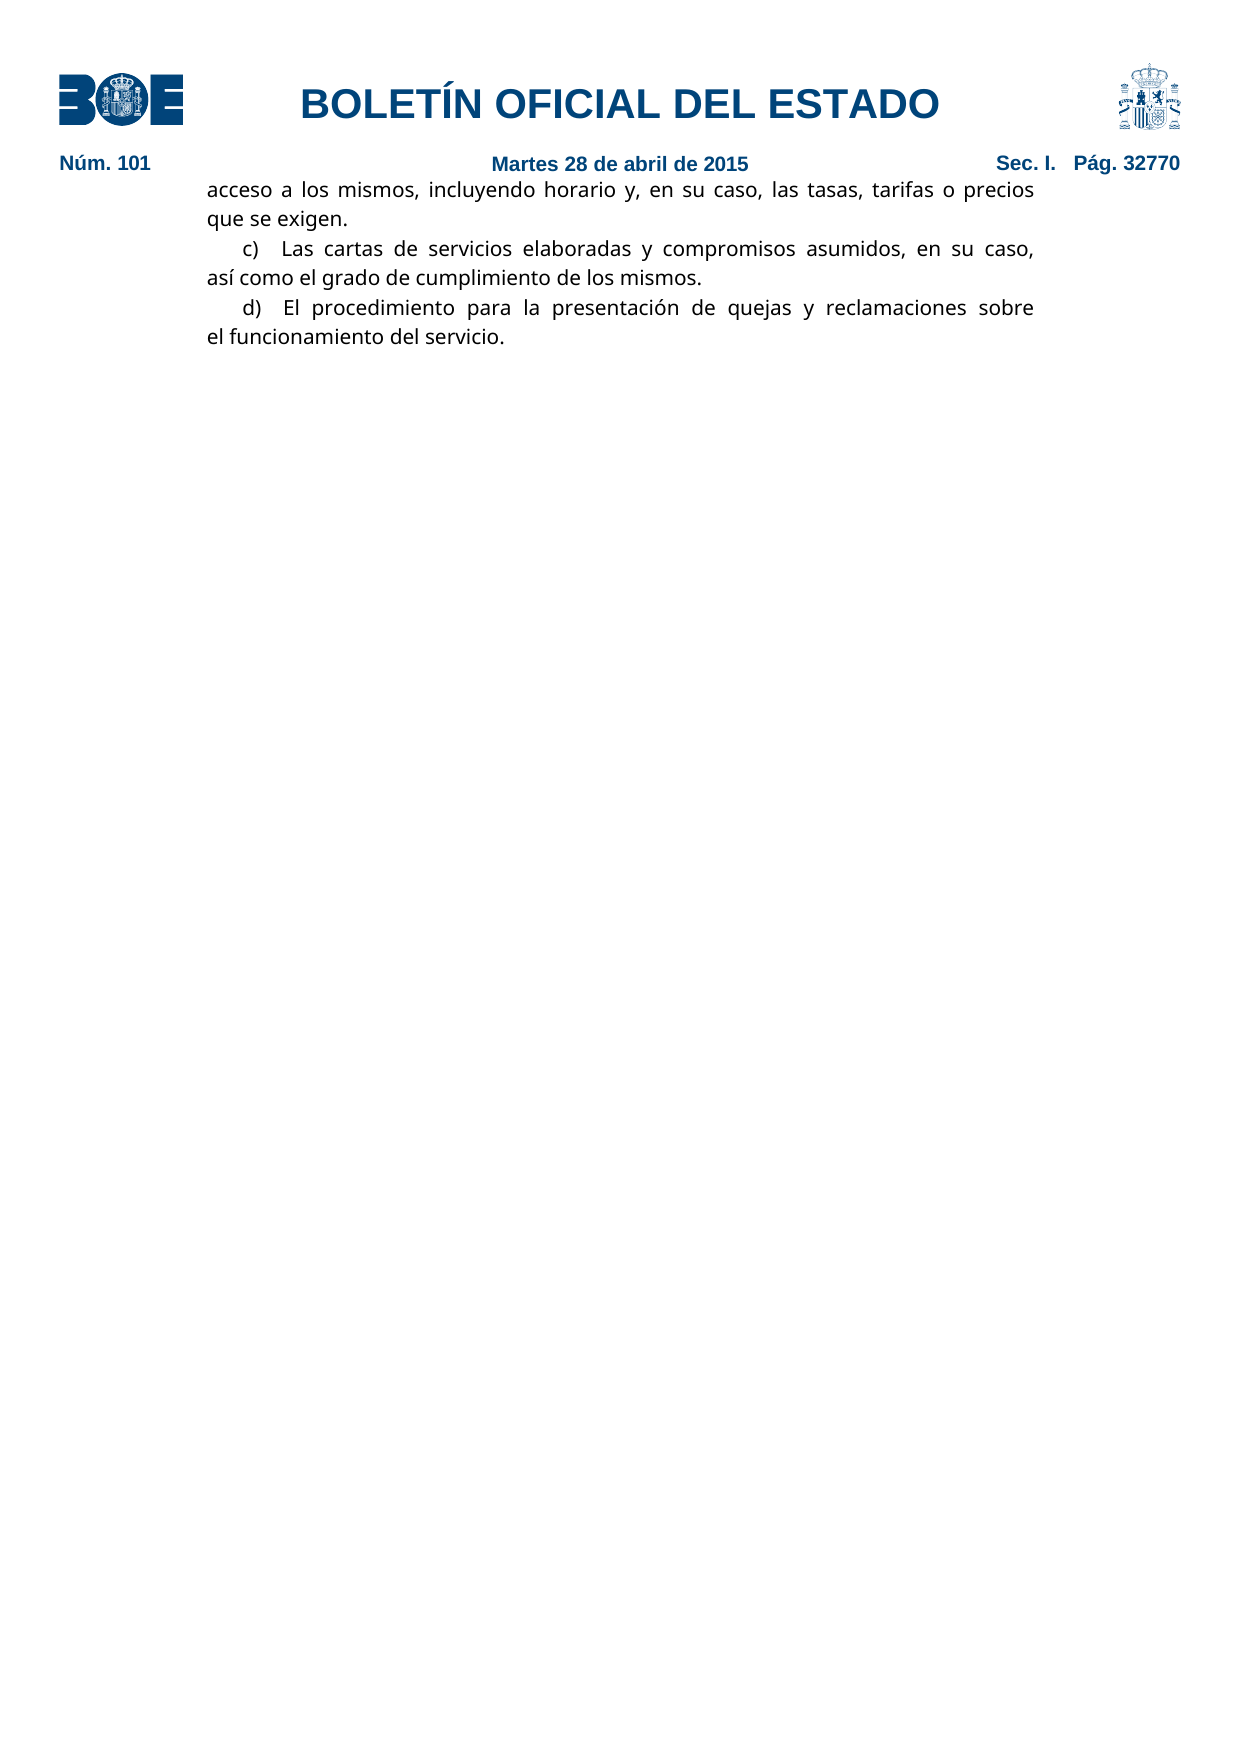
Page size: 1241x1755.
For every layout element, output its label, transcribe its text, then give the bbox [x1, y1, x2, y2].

list El procedimiento para la presentación de quejas y reclamaciones sobre el funcionamiento del servicio. [207, 293, 1034, 350]
list Las cartas de servicios elaboradas y compromisos asumidos, en su caso, así como el grado de cumplimiento de los mismos. [207, 234, 1034, 292]
list acceso a los mismos, incluyendo horario y, en su caso, las tasas, tarifas o precios que se exigen. [207, 175, 1034, 233]
